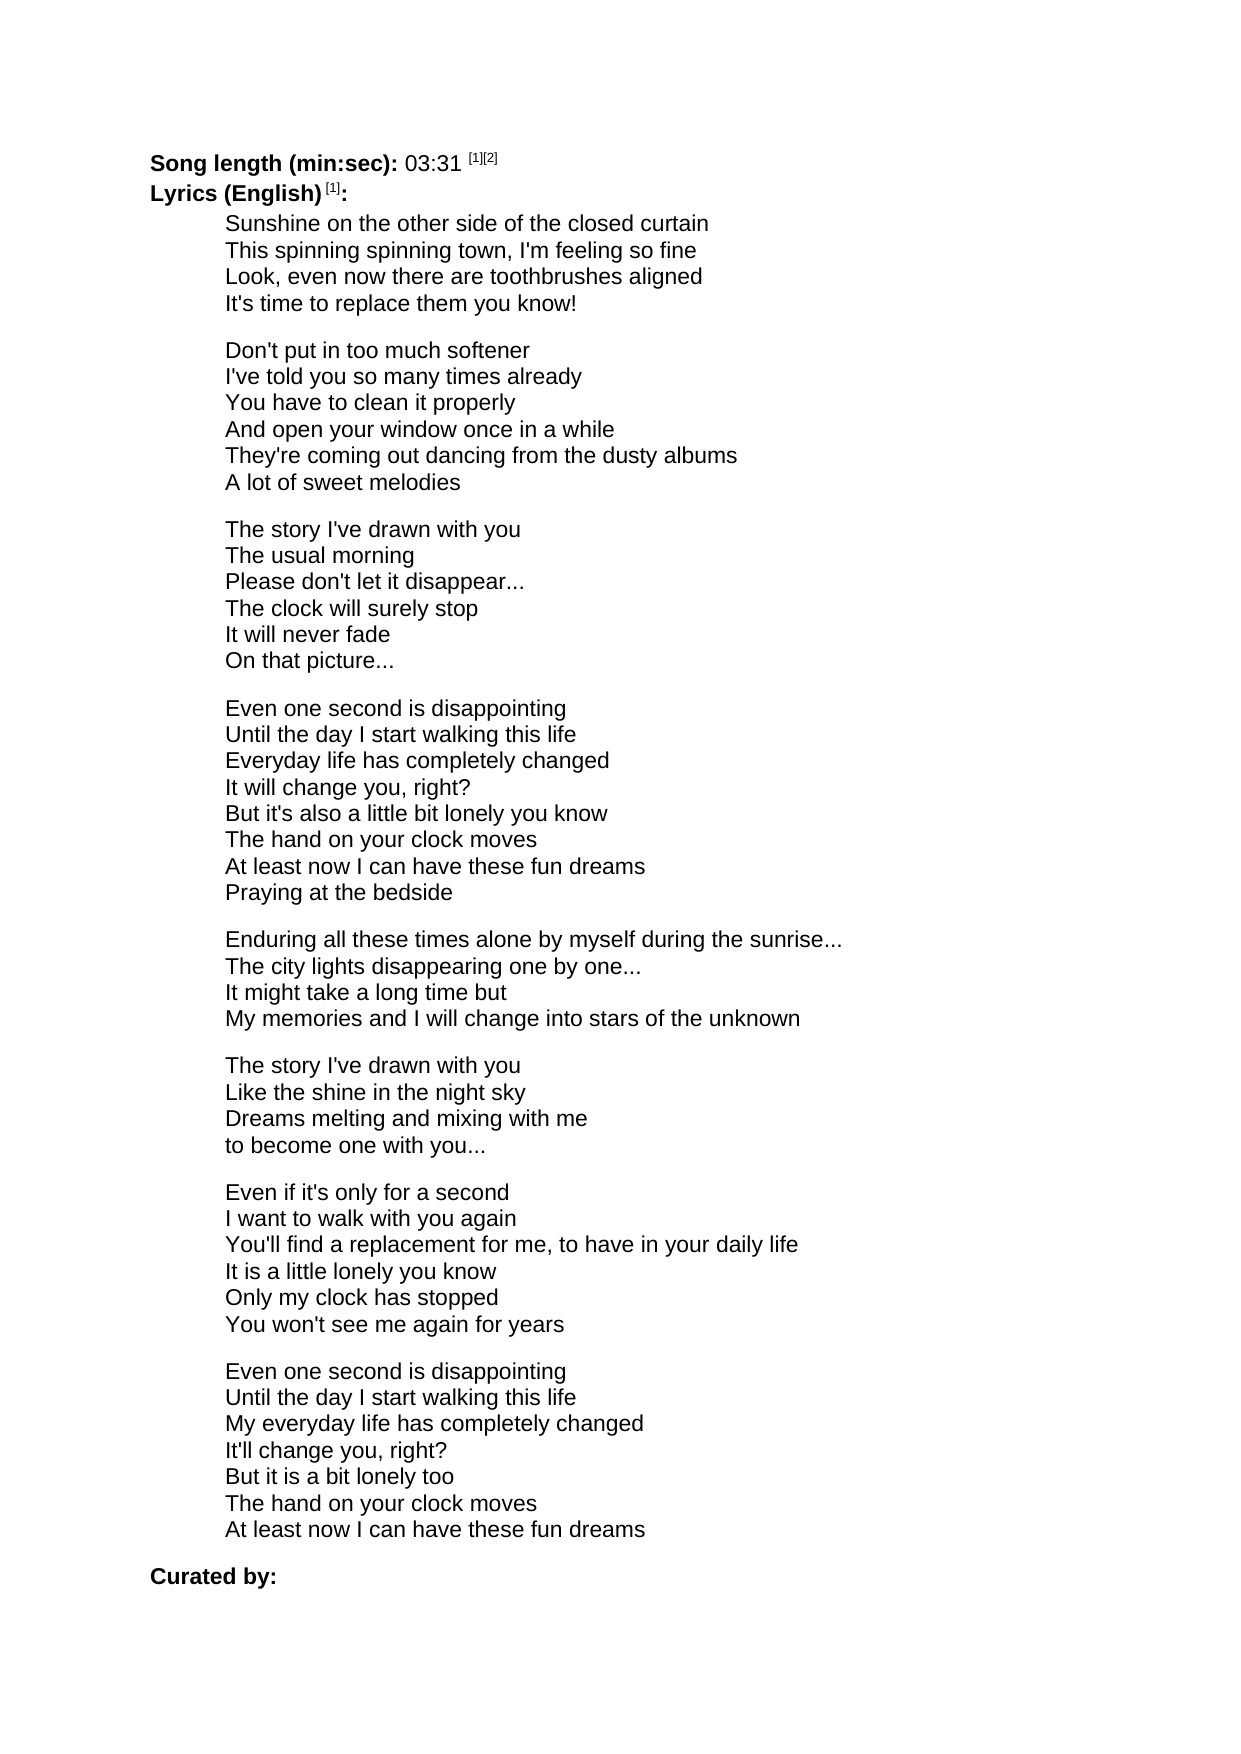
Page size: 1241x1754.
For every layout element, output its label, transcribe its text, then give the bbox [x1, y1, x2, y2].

text Enduring all these times alone by myself during the sunrise... The city lights disappearing one by one... It might take a long time but My memories and I will change into stars of the unknown [225, 926, 1090, 1032]
text Lyrics (English) [1]: [150, 180, 1090, 207]
text Even one second is disappointing Until the day I start walking this life Everyday life has completely changed It will change you, right? But it's also a little bit lonely you know The hand on your clock moves At least now I can have these fun dreams Praying at the bedside [225, 694, 1090, 905]
text Even one second is disappointing Until the day I start walking this life My everyday life has completely changed It'll change you, right? But it is a bit lonely too The hand on your clock moves At least now I can have these fun dreams [225, 1358, 1090, 1542]
text The story I've drawn with you Like the shine in the night sky Dreams melting and mixing with me to become one with you... [225, 1052, 1090, 1158]
text Don't put in too much softener I've told you so many times already You have to clean it properly And open your window once in a while They're coming out dancing from the dusty albums A lot of sweet melodies [225, 337, 1090, 495]
text The story I've drawn with you The usual morning Please don't let it disappear... The clock will surely stop It will never fade On that picture... [225, 516, 1090, 674]
text Even if it's only for a second I want to walk with you again You'll find a replacement for me, to have in your daily life It is a little lonely you know Only my clock has stopped You won't see me again for years [225, 1179, 1090, 1337]
text Song length (min:sec): 03:31 [1][2] [150, 150, 1090, 176]
text Curated by: [150, 1563, 1090, 1589]
text Sunshine on the other side of the closed curtain This spinning spinning town, I'm feeling so fine Look, even now there are toothbrushes aligned It's time to replace them you know! [225, 210, 1090, 316]
